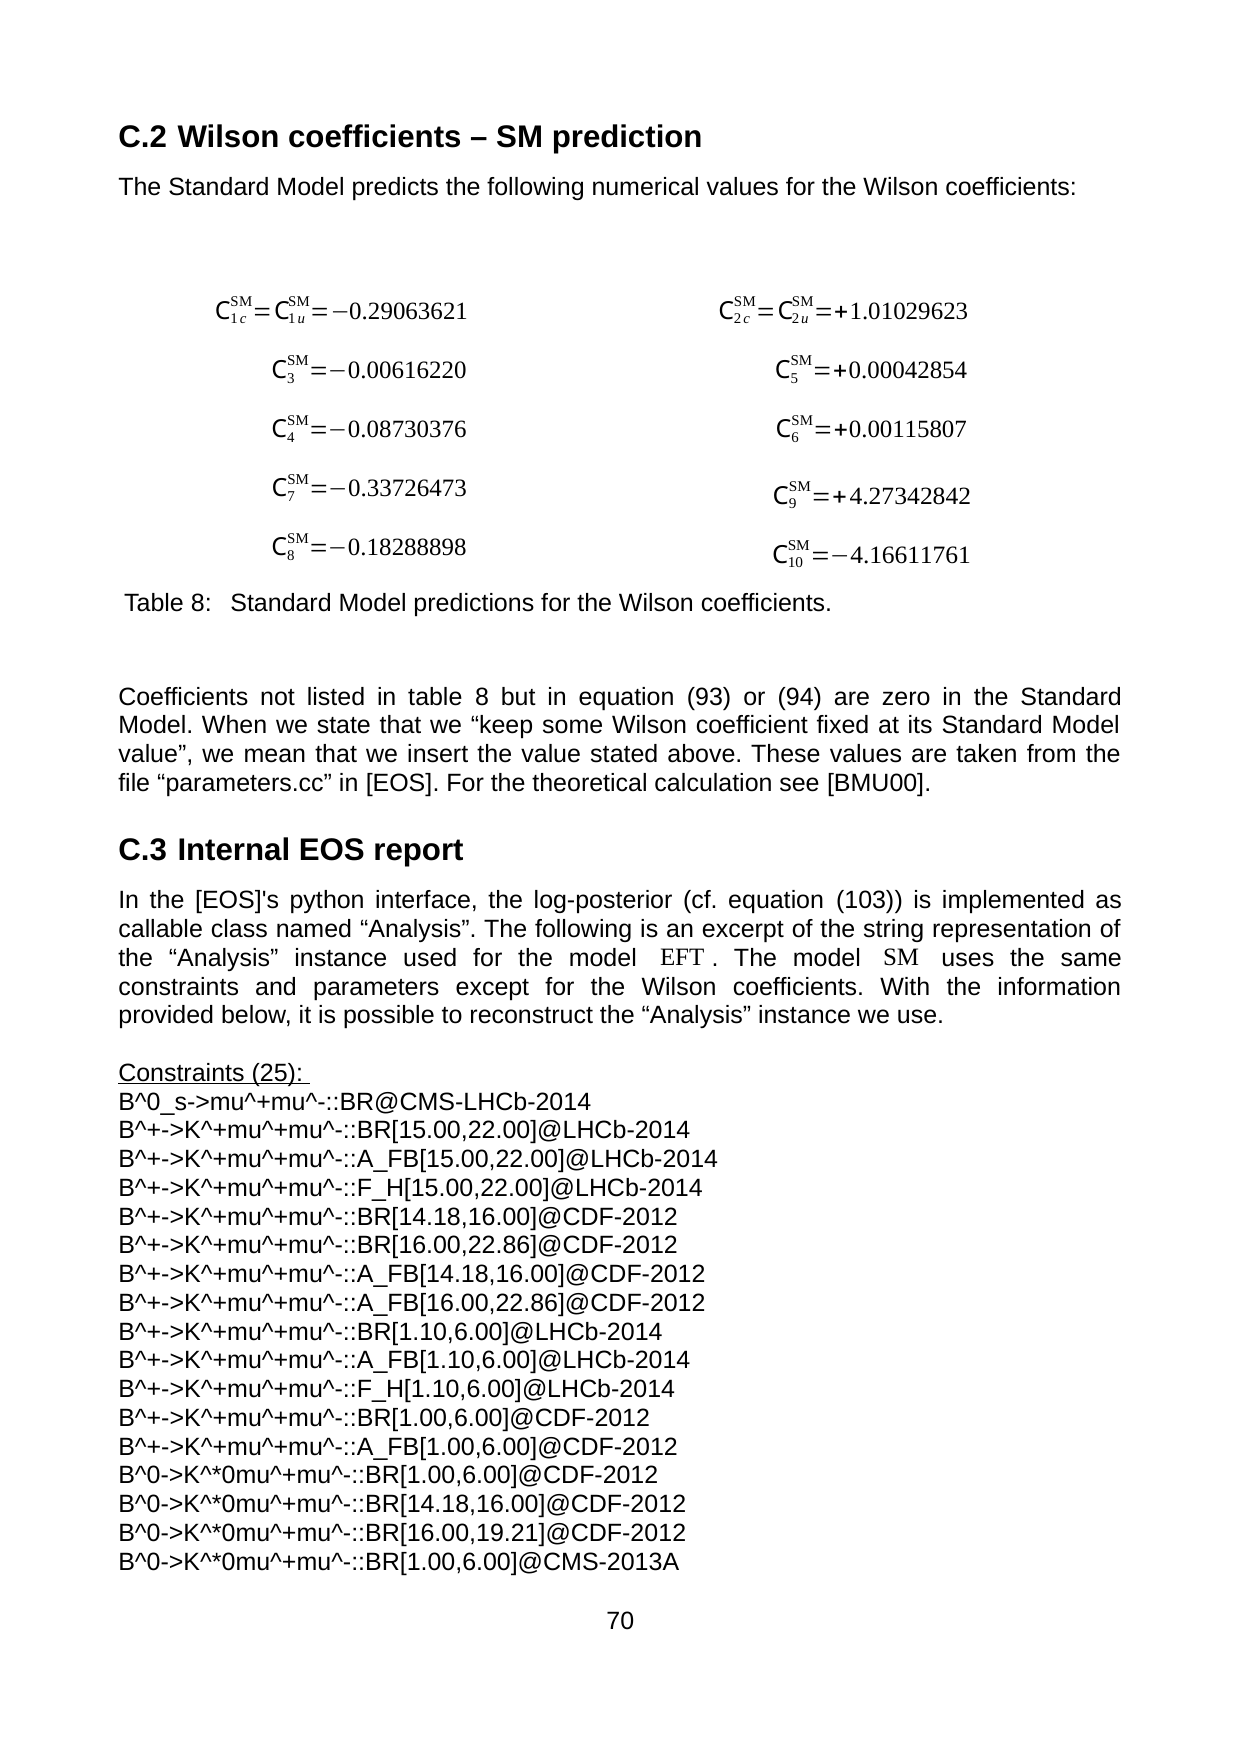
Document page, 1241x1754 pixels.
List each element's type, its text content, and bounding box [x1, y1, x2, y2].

table_cell [118, 523, 620, 582]
table_cell [620, 405, 1123, 464]
text The Standard Model predicts the following numerical values for the Wilson coefficients: [118, 172, 1122, 201]
table_header [620, 287, 1123, 346]
text B^0->K^*0mu^+mu^-::BR[16.00,19.21]@CDF-2012 [118, 1518, 1122, 1547]
text B^+->K^+mu^+mu^-::BR[14.18,16.00]@CDF-2012 [118, 1202, 1122, 1230]
text Coefficients not listed in table 8 but in equation (93) or (94) are zero in the Standard Model. When we state that we “keep some Wilson coefficient fixed at its Standard Model value”, we mean that we insert the value stated above. These values are taken from the file “parameters.cc” in [EOS]. For the theoretical calculation see [BMU00]. [118, 682, 1122, 797]
text B^0->K^*0mu^+mu^-::BR[1.00,6.00]@CDF-2012 [118, 1460, 1122, 1489]
table_cell [620, 464, 1123, 523]
table_cell [620, 523, 1123, 582]
title Wilson coefficients – SM prediction [118, 118, 1122, 154]
table_cell Table 8: Standard Model predictions for the Wilson coefficients. [118, 583, 1123, 682]
text B^0->K^*0mu^+mu^-::BR[14.18,16.00]@CDF-2012 [118, 1489, 1122, 1518]
text B^+->K^+mu^+mu^-::A_FB[16.00,22.86]@CDF-2012 [118, 1288, 1122, 1317]
table_cell [118, 405, 620, 464]
text B^+->K^+mu^+mu^-::A_FB[1.00,6.00]@CDF-2012 [118, 1432, 1122, 1460]
table_cell [118, 346, 620, 405]
title Internal EOS report [118, 831, 1122, 867]
text B^+->K^+mu^+mu^-::A_FB[1.10,6.00]@LHCb-2014 [118, 1345, 1122, 1374]
table_cell [118, 464, 620, 523]
text B^+->K^+mu^+mu^-::F_H[15.00,22.00]@LHCb-2014 [118, 1173, 1122, 1202]
text B^+->K^+mu^+mu^-::F_H[1.10,6.00]@LHCb-2014 [118, 1374, 1122, 1403]
text B^0_s->mu^+mu^-::BR@CMS-LHCb-2014 [118, 1087, 1122, 1115]
table_cell [620, 346, 1123, 405]
text B^+->K^+mu^+mu^-::BR[1.10,6.00]@LHCb-2014 [118, 1317, 1122, 1345]
text B^+->K^+mu^+mu^-::A_FB[15.00,22.00]@LHCb-2014 [118, 1144, 1122, 1173]
text B^+->K^+mu^+mu^-::BR[16.00,22.86]@CDF-2012 [118, 1230, 1122, 1259]
text In the [EOS]'s python interface, the log-posterior (cf. equation (103)) is implemented as callable class named “Analysis”. The following is an excerpt of the string representation of the “Analysis” instance used for the model . The model uses the same constraints and parameters except for the Wilson coefficients. With the information provided below, it is possible to reconstruct the “Analysis” instance we use. [118, 885, 1122, 1029]
text B^0->K^*0mu^+mu^-::BR[1.00,6.00]@CMS-2013A [118, 1547, 1122, 1575]
text B^+->K^+mu^+mu^-::BR[15.00,22.00]@LHCb-2014 [118, 1115, 1122, 1144]
text B^+->K^+mu^+mu^-::BR[1.00,6.00]@CDF-2012 [118, 1403, 1122, 1432]
table_header [118, 287, 620, 346]
text B^+->K^+mu^+mu^-::A_FB[14.18,16.00]@CDF-2012 [118, 1259, 1122, 1288]
text Constraints (25): [118, 1058, 1122, 1087]
